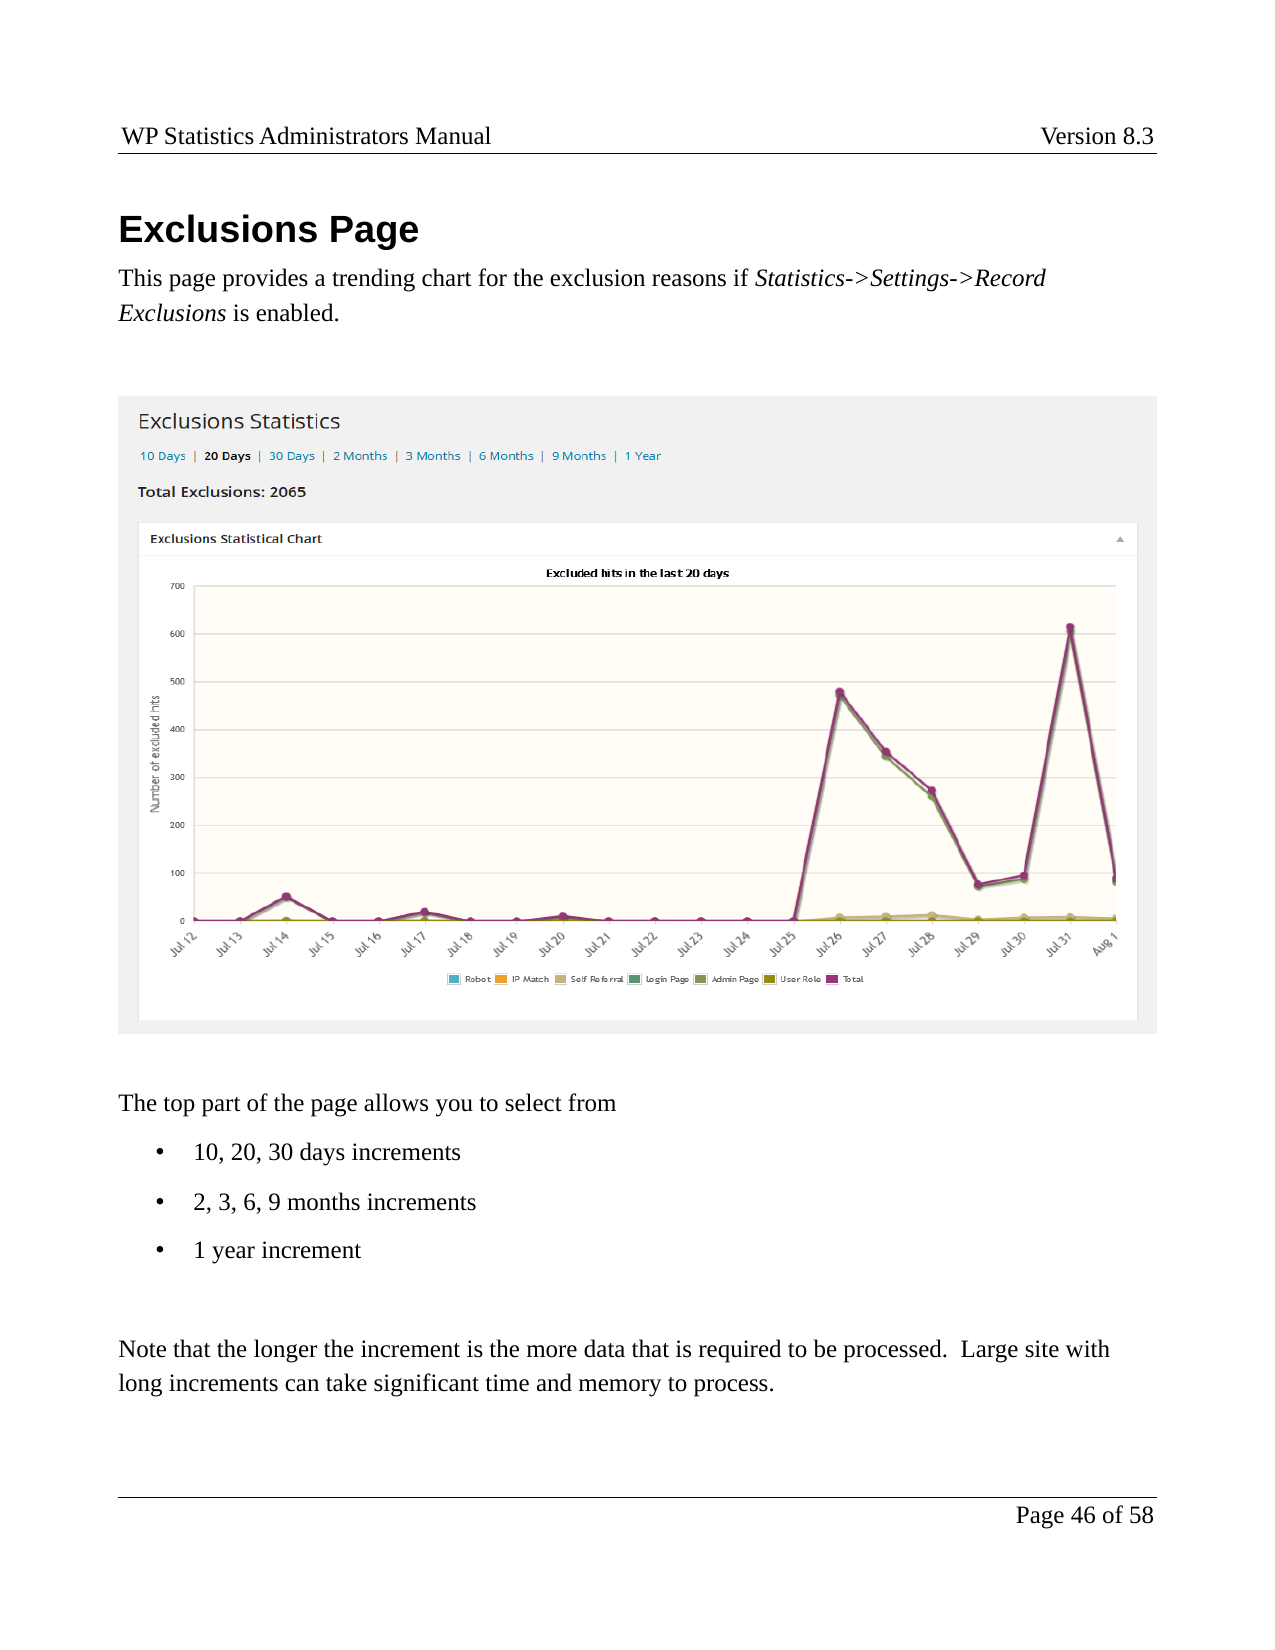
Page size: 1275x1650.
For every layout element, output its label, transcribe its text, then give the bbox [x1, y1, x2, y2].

text Note that the longer the increment is the more data that is required to be processed. Large site with long increments can take significant time and memory to process. [118, 1334, 1157, 1397]
picture [118, 396, 1157, 1034]
text The top part of the page allows you to select from [118, 1088, 1157, 1117]
text This page provides a trending chart for the exclusion reasons if Statistics->Settings->Record Exclusions is enabled. [118, 263, 1157, 327]
list 10, 20, 30 days increments [156, 1137, 1157, 1166]
list 2, 3, 6, 9 months increments [156, 1187, 1157, 1215]
subtitle Exclusions Page [118, 207, 1157, 251]
list 1 year increment [156, 1236, 1157, 1264]
